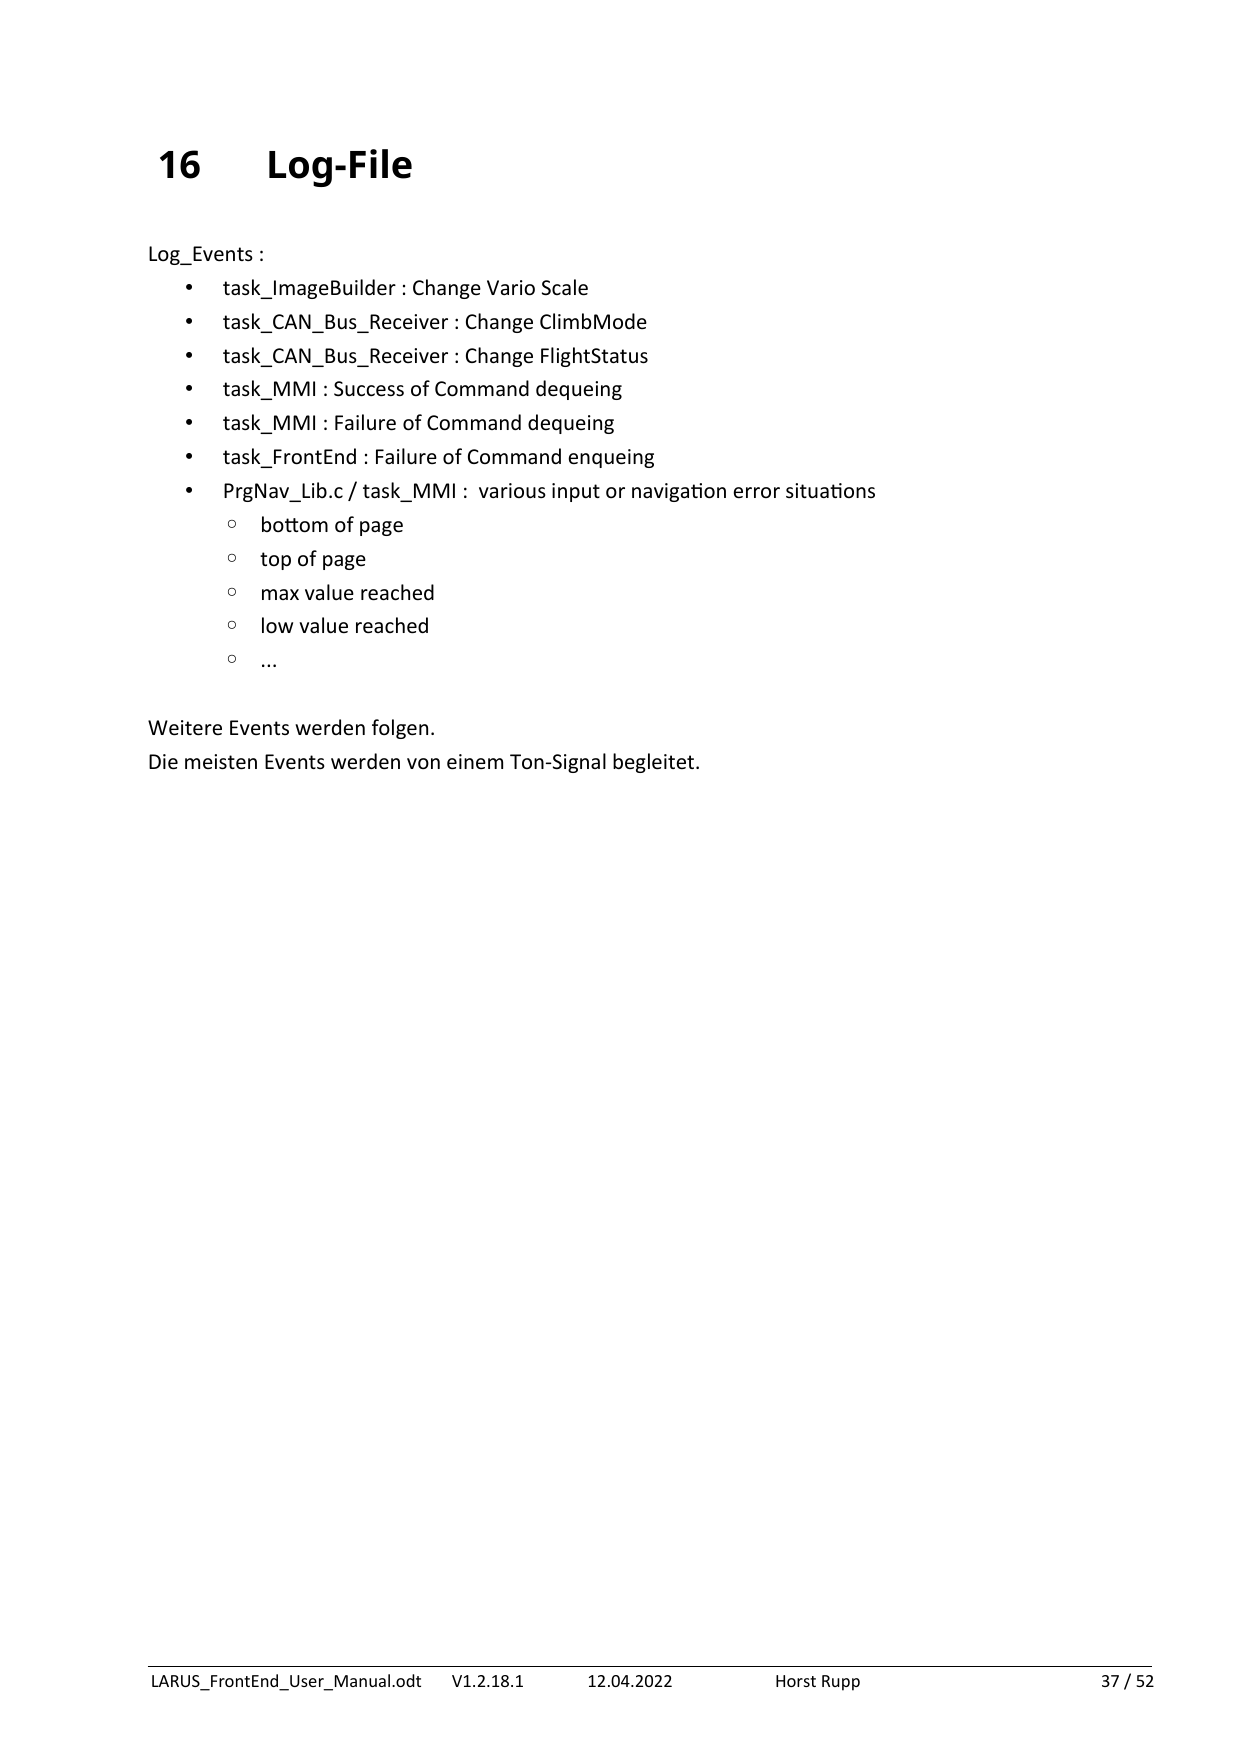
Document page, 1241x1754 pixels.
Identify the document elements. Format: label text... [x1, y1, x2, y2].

text Weitere Events werden folgen. [148, 713, 1152, 741]
list ... [223, 645, 1152, 673]
list task_CAN_Bus_Receiver : Change FlightStatus [185, 341, 1152, 369]
list top of page [223, 544, 1152, 572]
list task_MMI : Success of Command dequeing [185, 374, 1152, 403]
text Die meisten Events werden von einem Ton-Signal begleitet. [148, 747, 1152, 775]
list task_ImageBuilder : Change Vario Scale [185, 273, 1152, 301]
list PrgNav_Lib.c / task_MMI : various input or navigation error situations [185, 476, 1152, 504]
text Log_Events : [148, 239, 1152, 267]
subtitle Log-File [148, 138, 1128, 190]
list bottom of page [223, 510, 1152, 538]
list low value reached [223, 612, 1152, 639]
list task_MMI : Failure of Command dequeing [185, 408, 1152, 436]
list task_FrontEnd : Failure of Command enqueing [185, 442, 1152, 470]
list max value reached [223, 578, 1152, 606]
list task_CAN_Bus_Receiver : Change ClimbMode [185, 307, 1152, 335]
